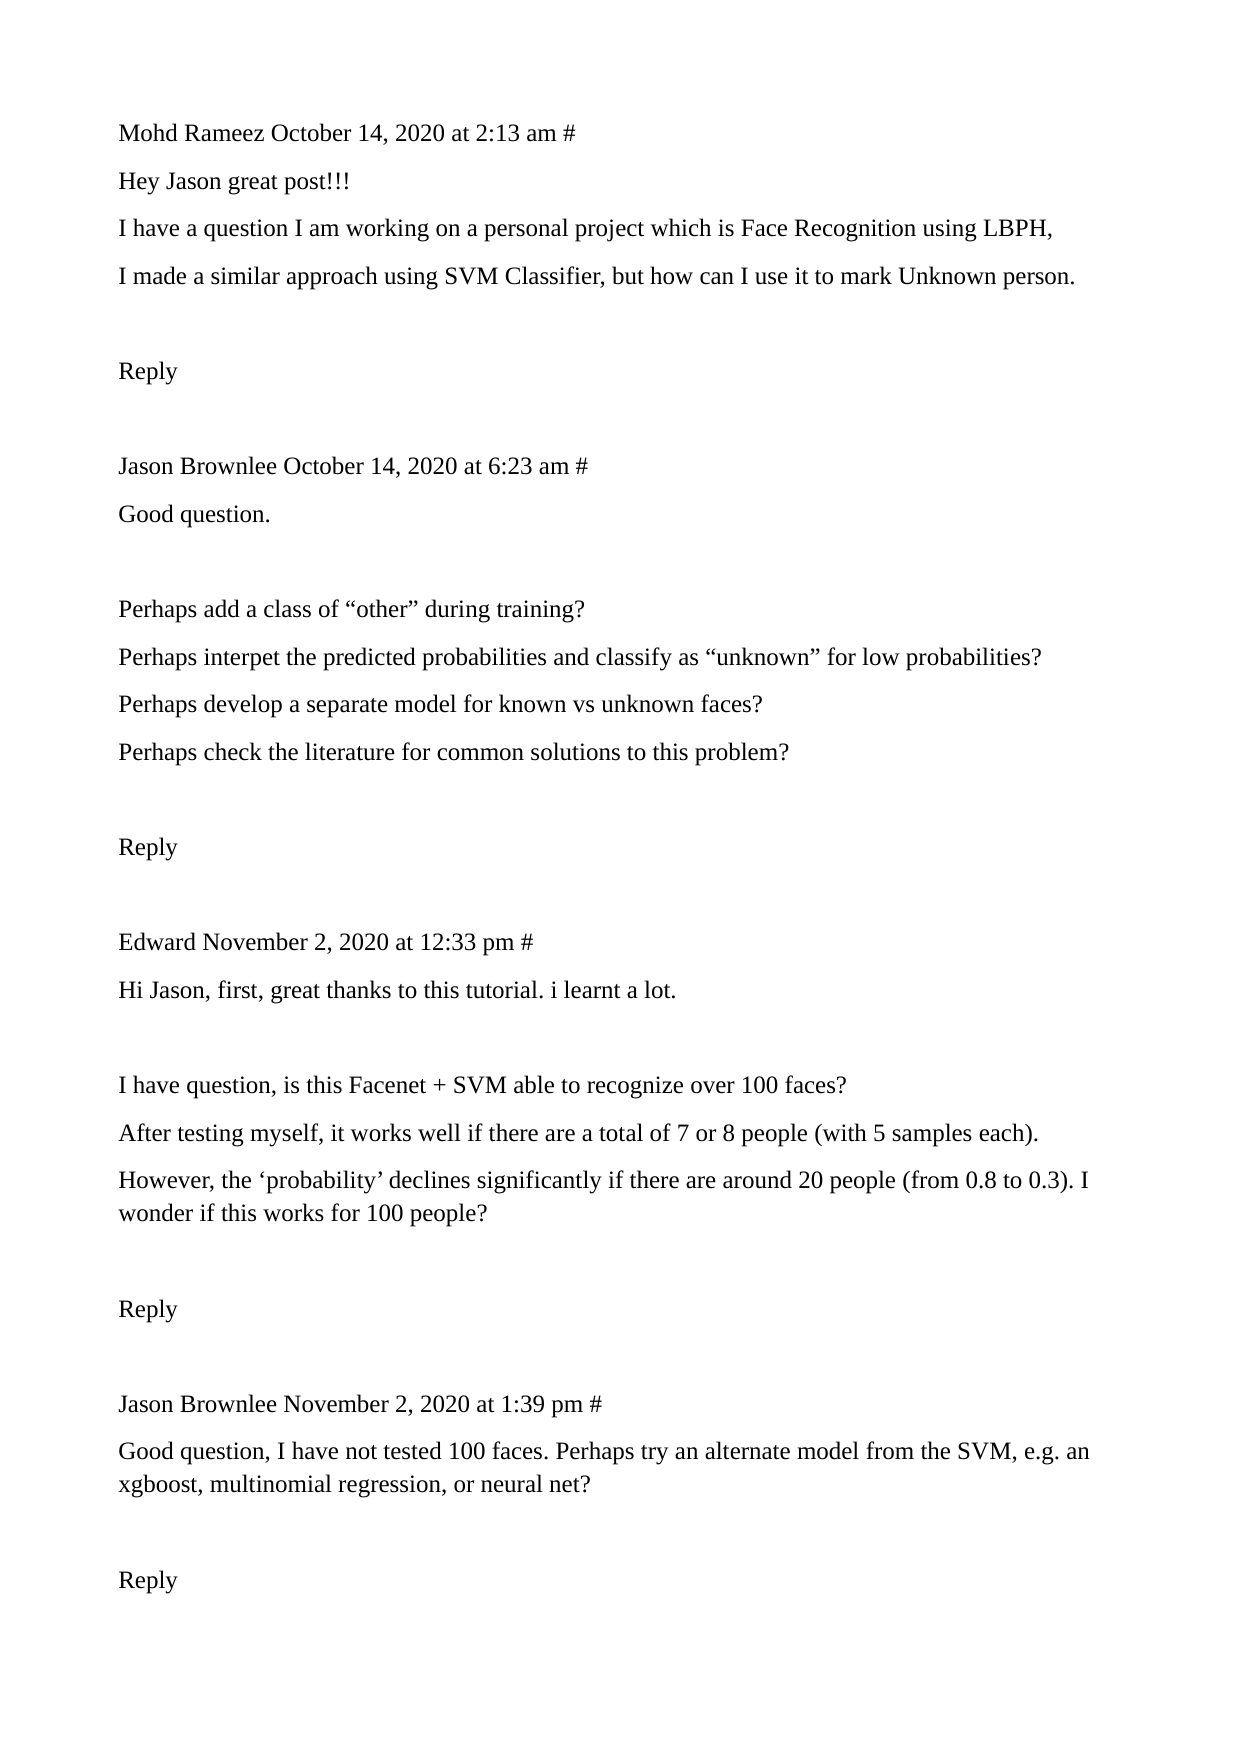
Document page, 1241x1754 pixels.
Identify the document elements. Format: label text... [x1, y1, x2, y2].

text Reply [118, 1565, 1122, 1593]
text Good question, I have not tested 100 faces. Perhaps try an alternate model from the SVM, e.g. an xgboost, multinomial regression, or neural net? [118, 1436, 1122, 1498]
text Mohd Rameez October 14, 2020 at 2:13 am # [118, 118, 1122, 147]
text Good question. [118, 499, 1122, 528]
text Hi Jason, first, great thanks to this tutorial. i learnt a lot. [118, 975, 1122, 1004]
text Perhaps develop a separate model for known vs unknown faces? [118, 689, 1122, 718]
text After testing myself, it works well if there are a total of 7 or 8 people (with 5 samples each). [118, 1118, 1122, 1147]
text Jason Brownlee October 14, 2020 at 6:23 am # [118, 451, 1122, 480]
text Reply [118, 356, 1122, 385]
text Perhaps add a class of “other” during training? [118, 594, 1122, 623]
text Perhaps check the literature for common solutions to this problem? [118, 737, 1122, 766]
text Reply [118, 832, 1122, 861]
text Perhaps interpet the predicted probabilities and classify as “unknown” for low probabilities? [118, 642, 1122, 671]
text I have question, is this Facenet + SVM able to recognize over 100 faces? [118, 1070, 1122, 1099]
text However, the ‘probability’ declines significantly if there are around 20 people (from 0.8 to 0.3). I wonder if this works for 100 people? [118, 1165, 1122, 1227]
text Jason Brownlee November 2, 2020 at 1:39 pm # [118, 1389, 1122, 1418]
text Edward November 2, 2020 at 12:33 pm # [118, 927, 1122, 956]
text I have a question I am working on a personal project which is Face Recognition using LBPH, [118, 213, 1122, 242]
text Hey Jason great post!!! [118, 166, 1122, 194]
text Reply [118, 1294, 1122, 1322]
text I made a similar approach using SVM Classifier, but how can I use it to mark Unknown person. [118, 261, 1122, 290]
